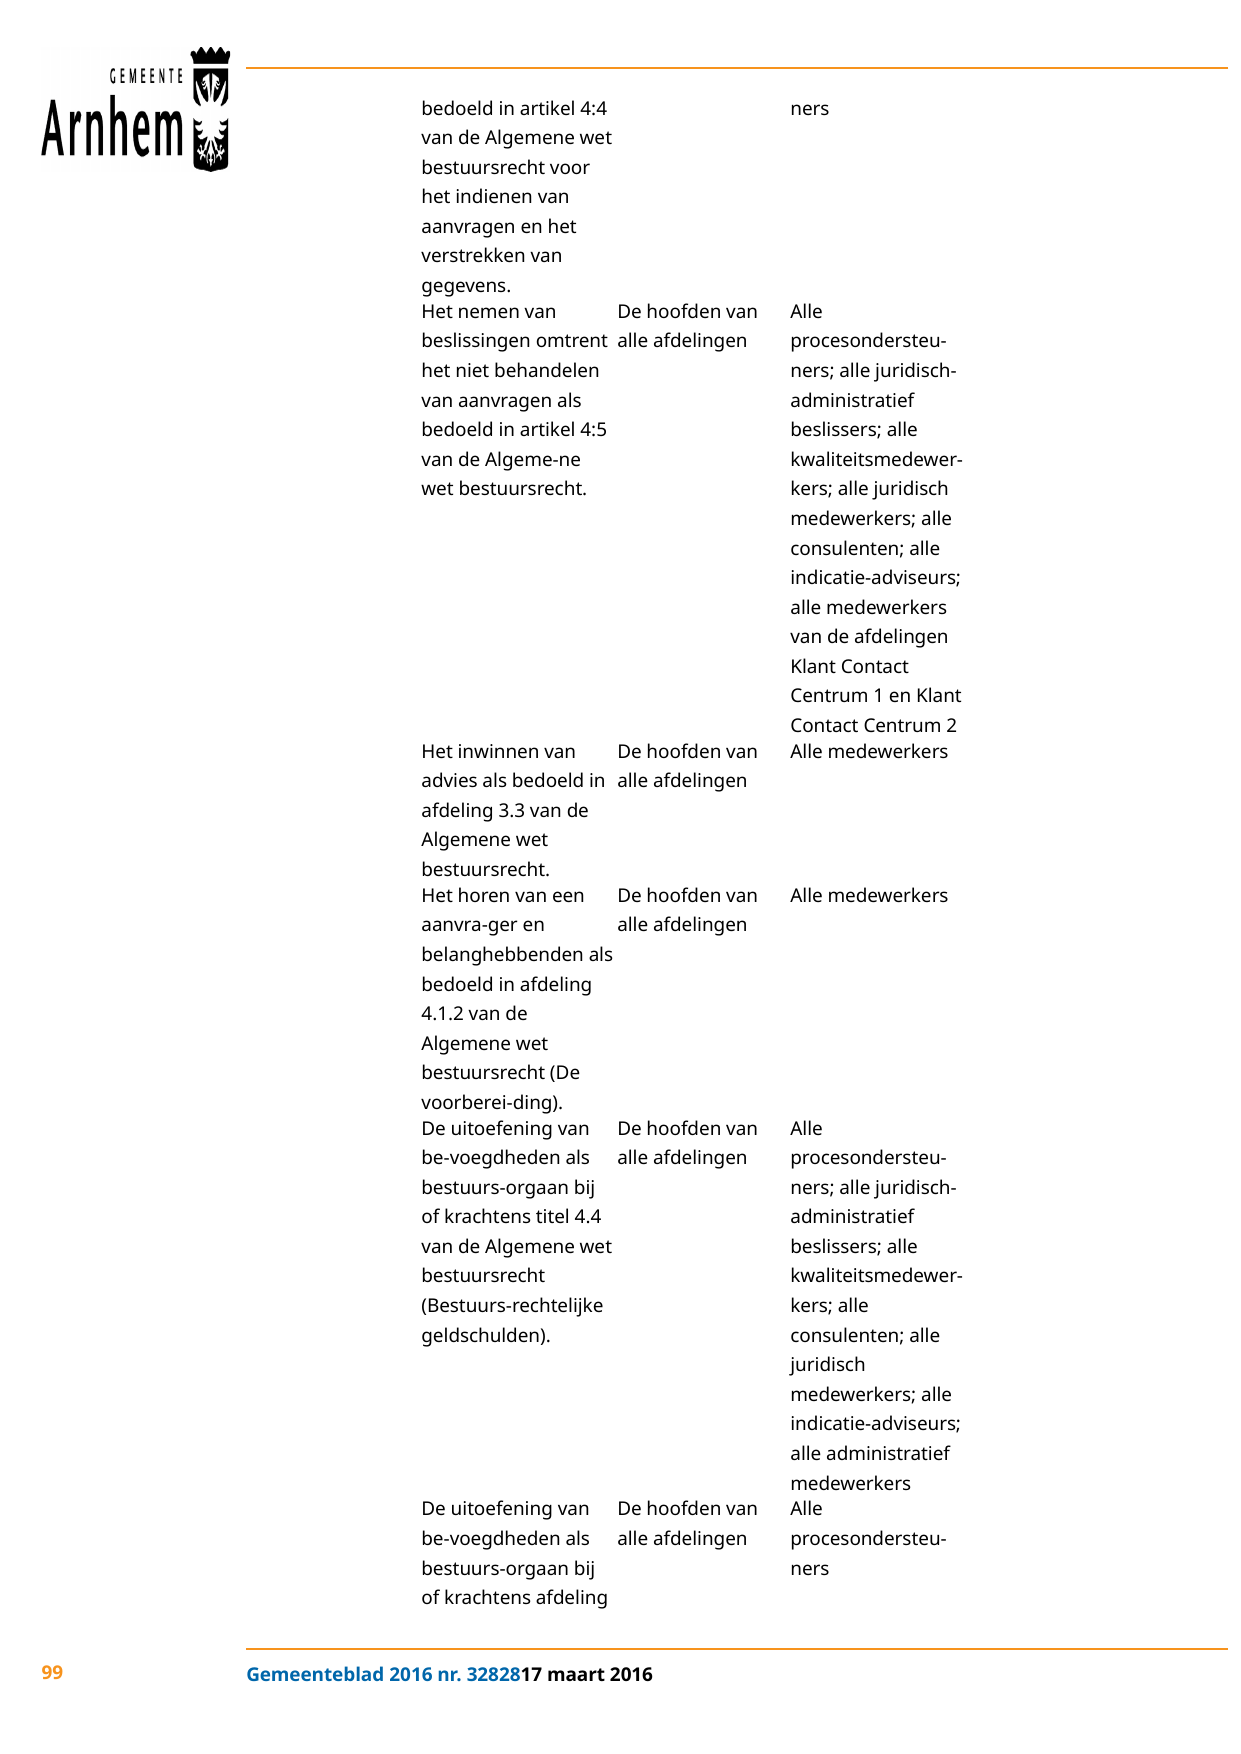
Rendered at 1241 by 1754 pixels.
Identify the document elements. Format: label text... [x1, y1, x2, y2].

table_cell Alle procesondersteu-ners; alle juridisch-administratief beslissers; alle kwaliteitsmedewer-kers; alle consulenten; alle juridisch medewerkers; alle indicatie-adviseurs; alle administratief medewerkers [790, 1115, 963, 1496]
table_cell [248, 1115, 421, 1496]
table_cell [617, 95, 790, 298]
table_cell De hoofden van alle afdelingen [617, 738, 790, 882]
table_cell [248, 95, 421, 298]
table_cell De hoofden van alle afdelingen [617, 298, 790, 738]
table_cell [248, 738, 421, 882]
table_cell Alle procesondersteu-ners; alle juridisch-administratief beslissers; alle kwaliteitsmedewer-kers; alle juridisch medewerkers; alle consulenten; alle indicatie-adviseurs; alle medewerkers van de afdelingen Klant Contact Centrum 1 en Klant Contact Centrum 2 [790, 298, 963, 738]
table_cell De hoofden van alle afdelingen [617, 1115, 790, 1496]
table_cell De uitoefening van be-voegdheden als bestuurs-orgaan bij of krachtens titel 4.4 van de Algemene wet bestuursrecht (Bestuurs-rechtelijke geldschulden). [421, 1115, 617, 1496]
table_cell [248, 882, 421, 1115]
table_cell [248, 298, 421, 738]
table_cell [963, 738, 1152, 882]
picture [41, 47, 231, 172]
table_cell [963, 95, 1152, 298]
table_cell De hoofden van alle afdelingen [617, 882, 790, 1115]
table_cell Alle medewerkers [790, 738, 963, 882]
table_cell [963, 1496, 1152, 1610]
table_cell Het horen van een aanvra-ger en belanghebbenden als bedoeld in afdeling 4.1.2 van de Algemene wet bestuursrecht (De voorberei-ding). [421, 882, 617, 1115]
table_cell [248, 1496, 421, 1610]
table_cell [963, 298, 1152, 738]
table_cell De uitoefening van be-voegdheden als bestuurs-orgaan bij of krachtens afdeling [421, 1496, 617, 1610]
table_cell [963, 882, 1152, 1115]
table_cell [963, 1115, 1152, 1496]
table_cell ners [790, 95, 963, 298]
table_cell Het inwinnen van advies als bedoeld in afdeling 3.3 van de Algemene wet bestuursrecht. [421, 738, 617, 882]
table_cell bedoeld in artikel 4:4 van de Algemene wet bestuursrecht voor het indienen van aanvragen en het verstrekken van gegevens. [421, 95, 617, 298]
table_cell Alle procesondersteu-ners [790, 1496, 963, 1610]
table_cell De hoofden van alle afdelingen [617, 1496, 790, 1610]
table_cell Alle medewerkers [790, 882, 963, 1115]
table_cell Het nemen van beslissingen omtrent het niet behandelen van aanvragen als bedoeld in artikel 4:5 van de Algeme-ne wet bestuursrecht. [421, 298, 617, 738]
